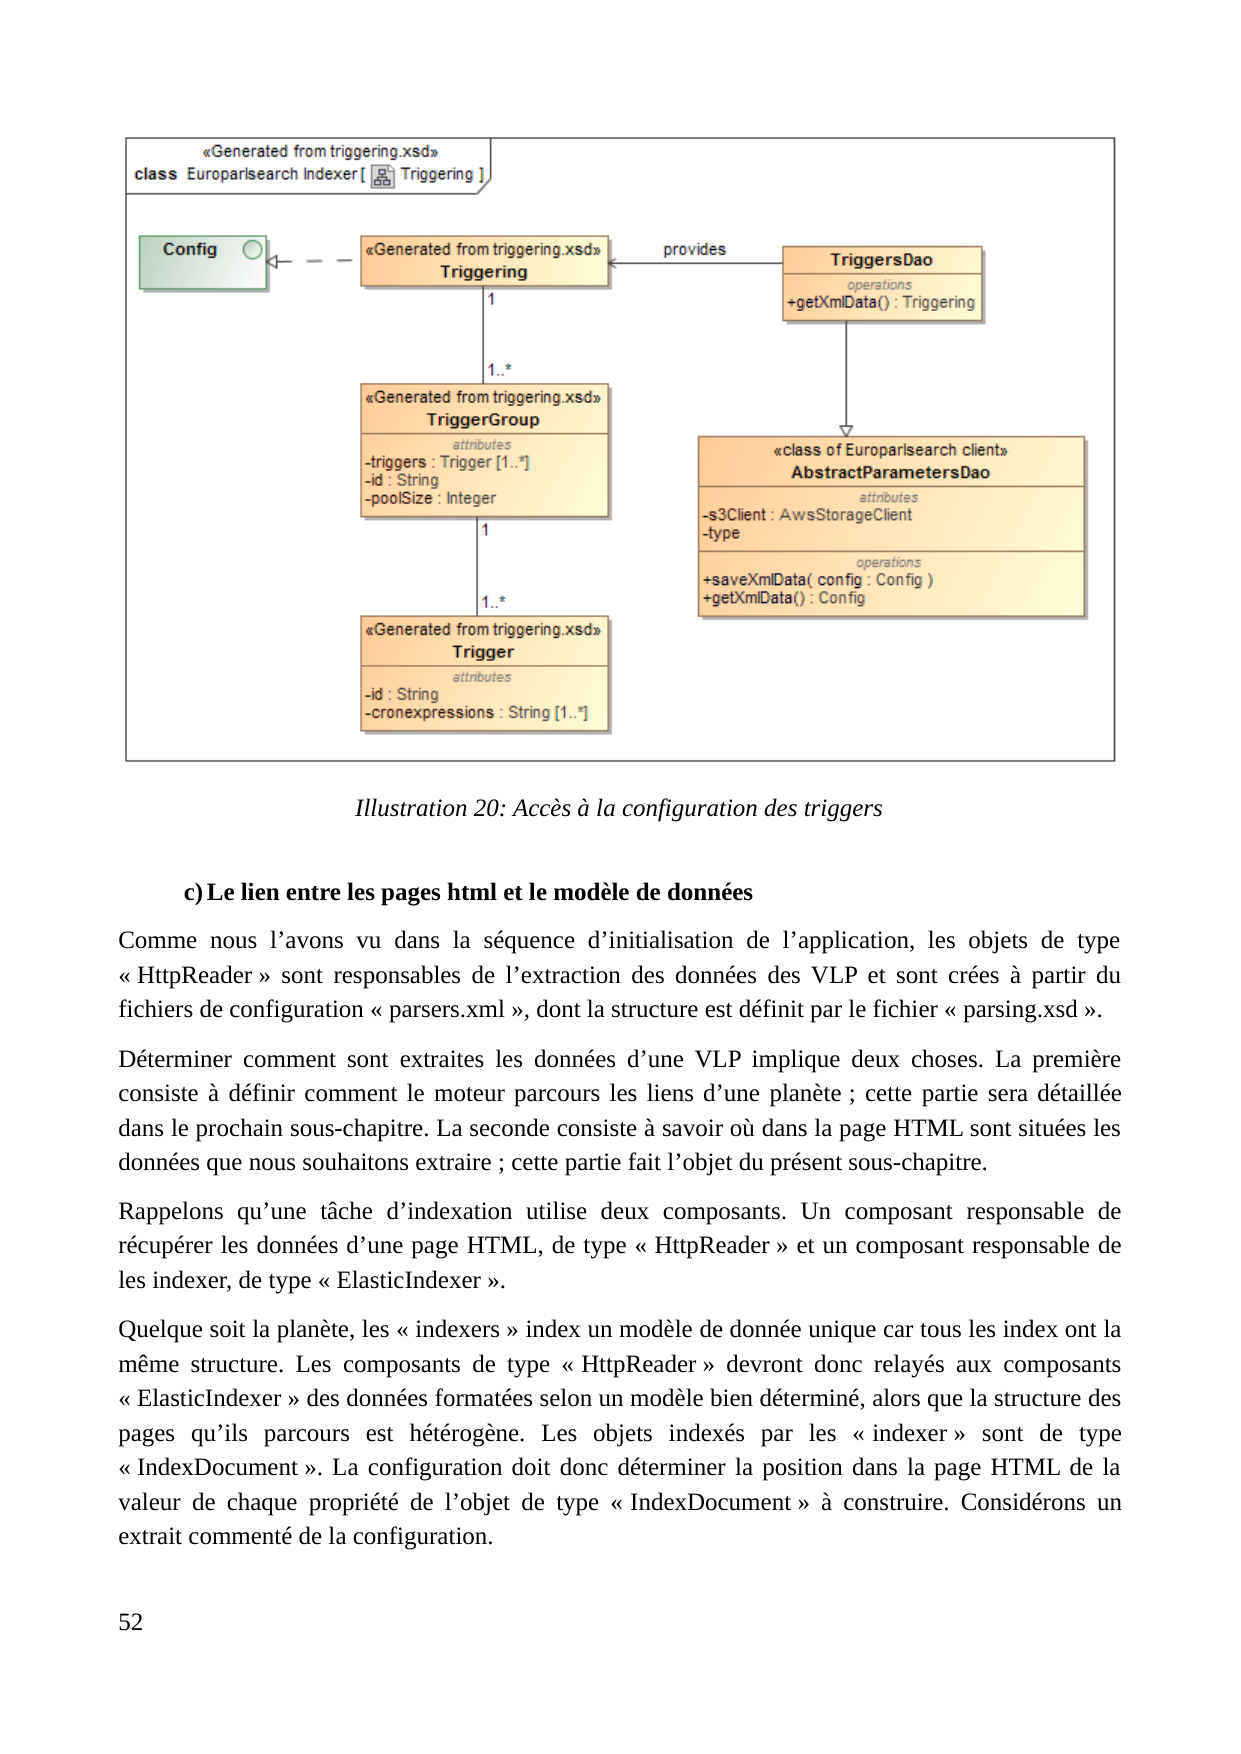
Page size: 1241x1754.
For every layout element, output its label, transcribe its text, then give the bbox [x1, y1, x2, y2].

text Illustration 20: Accès à la configuration des triggers [118, 768, 1122, 822]
subtitle Le lien entre les pages html et le modèle de données [177, 877, 1122, 905]
text Comme nous l’avons vu dans la séquence d’initialisation de l’application, les objets de type « HttpReader » sont responsables de l’extraction des données des VLP et sont crées à partir du fichiers de configuration « parsers.xml », dont la structure est définit par le fichier « parsing.xsd ». [118, 926, 1122, 1023]
text Quelque soit la planète, les « indexers » index un modèle de donnée unique car tous les index ont la même structure. Les composants de type « HttpReader » devront donc relayés aux composants « ElasticIndexer » des données formatées selon un modèle bien déterminé, alors que la structure des pages qu’ils parcours est hétérogène. Les objets indexés par les « indexer » sont de type « IndexDocument ». La configuration doit donc déterminer la position dans la page HTML de la valeur de chaque propriété de l’objet de type « IndexDocument » à construire. Considérons un extrait commenté de la configuration. [118, 1314, 1122, 1550]
text Déterminer comment sont extraites les données d’une VLP implique deux choses. La première consiste à définir comment le moteur parcours les liens d’une planète ; cette partie sera détaillée dans le prochain sous-chapitre. La seconde consiste à savoir où dans la page HTML sont situées les données que nous souhaitons extraire ; cette partie fait l’objet du présent sous-chapitre. [118, 1044, 1122, 1176]
text Rappelons qu’une tâche d’indexation utilise deux composants. Un composant responsable de récupérer les données d’une page HTML, de type « HttpReader » et un composant responsable de les indexer, de type « ElasticIndexer ». [118, 1196, 1122, 1294]
